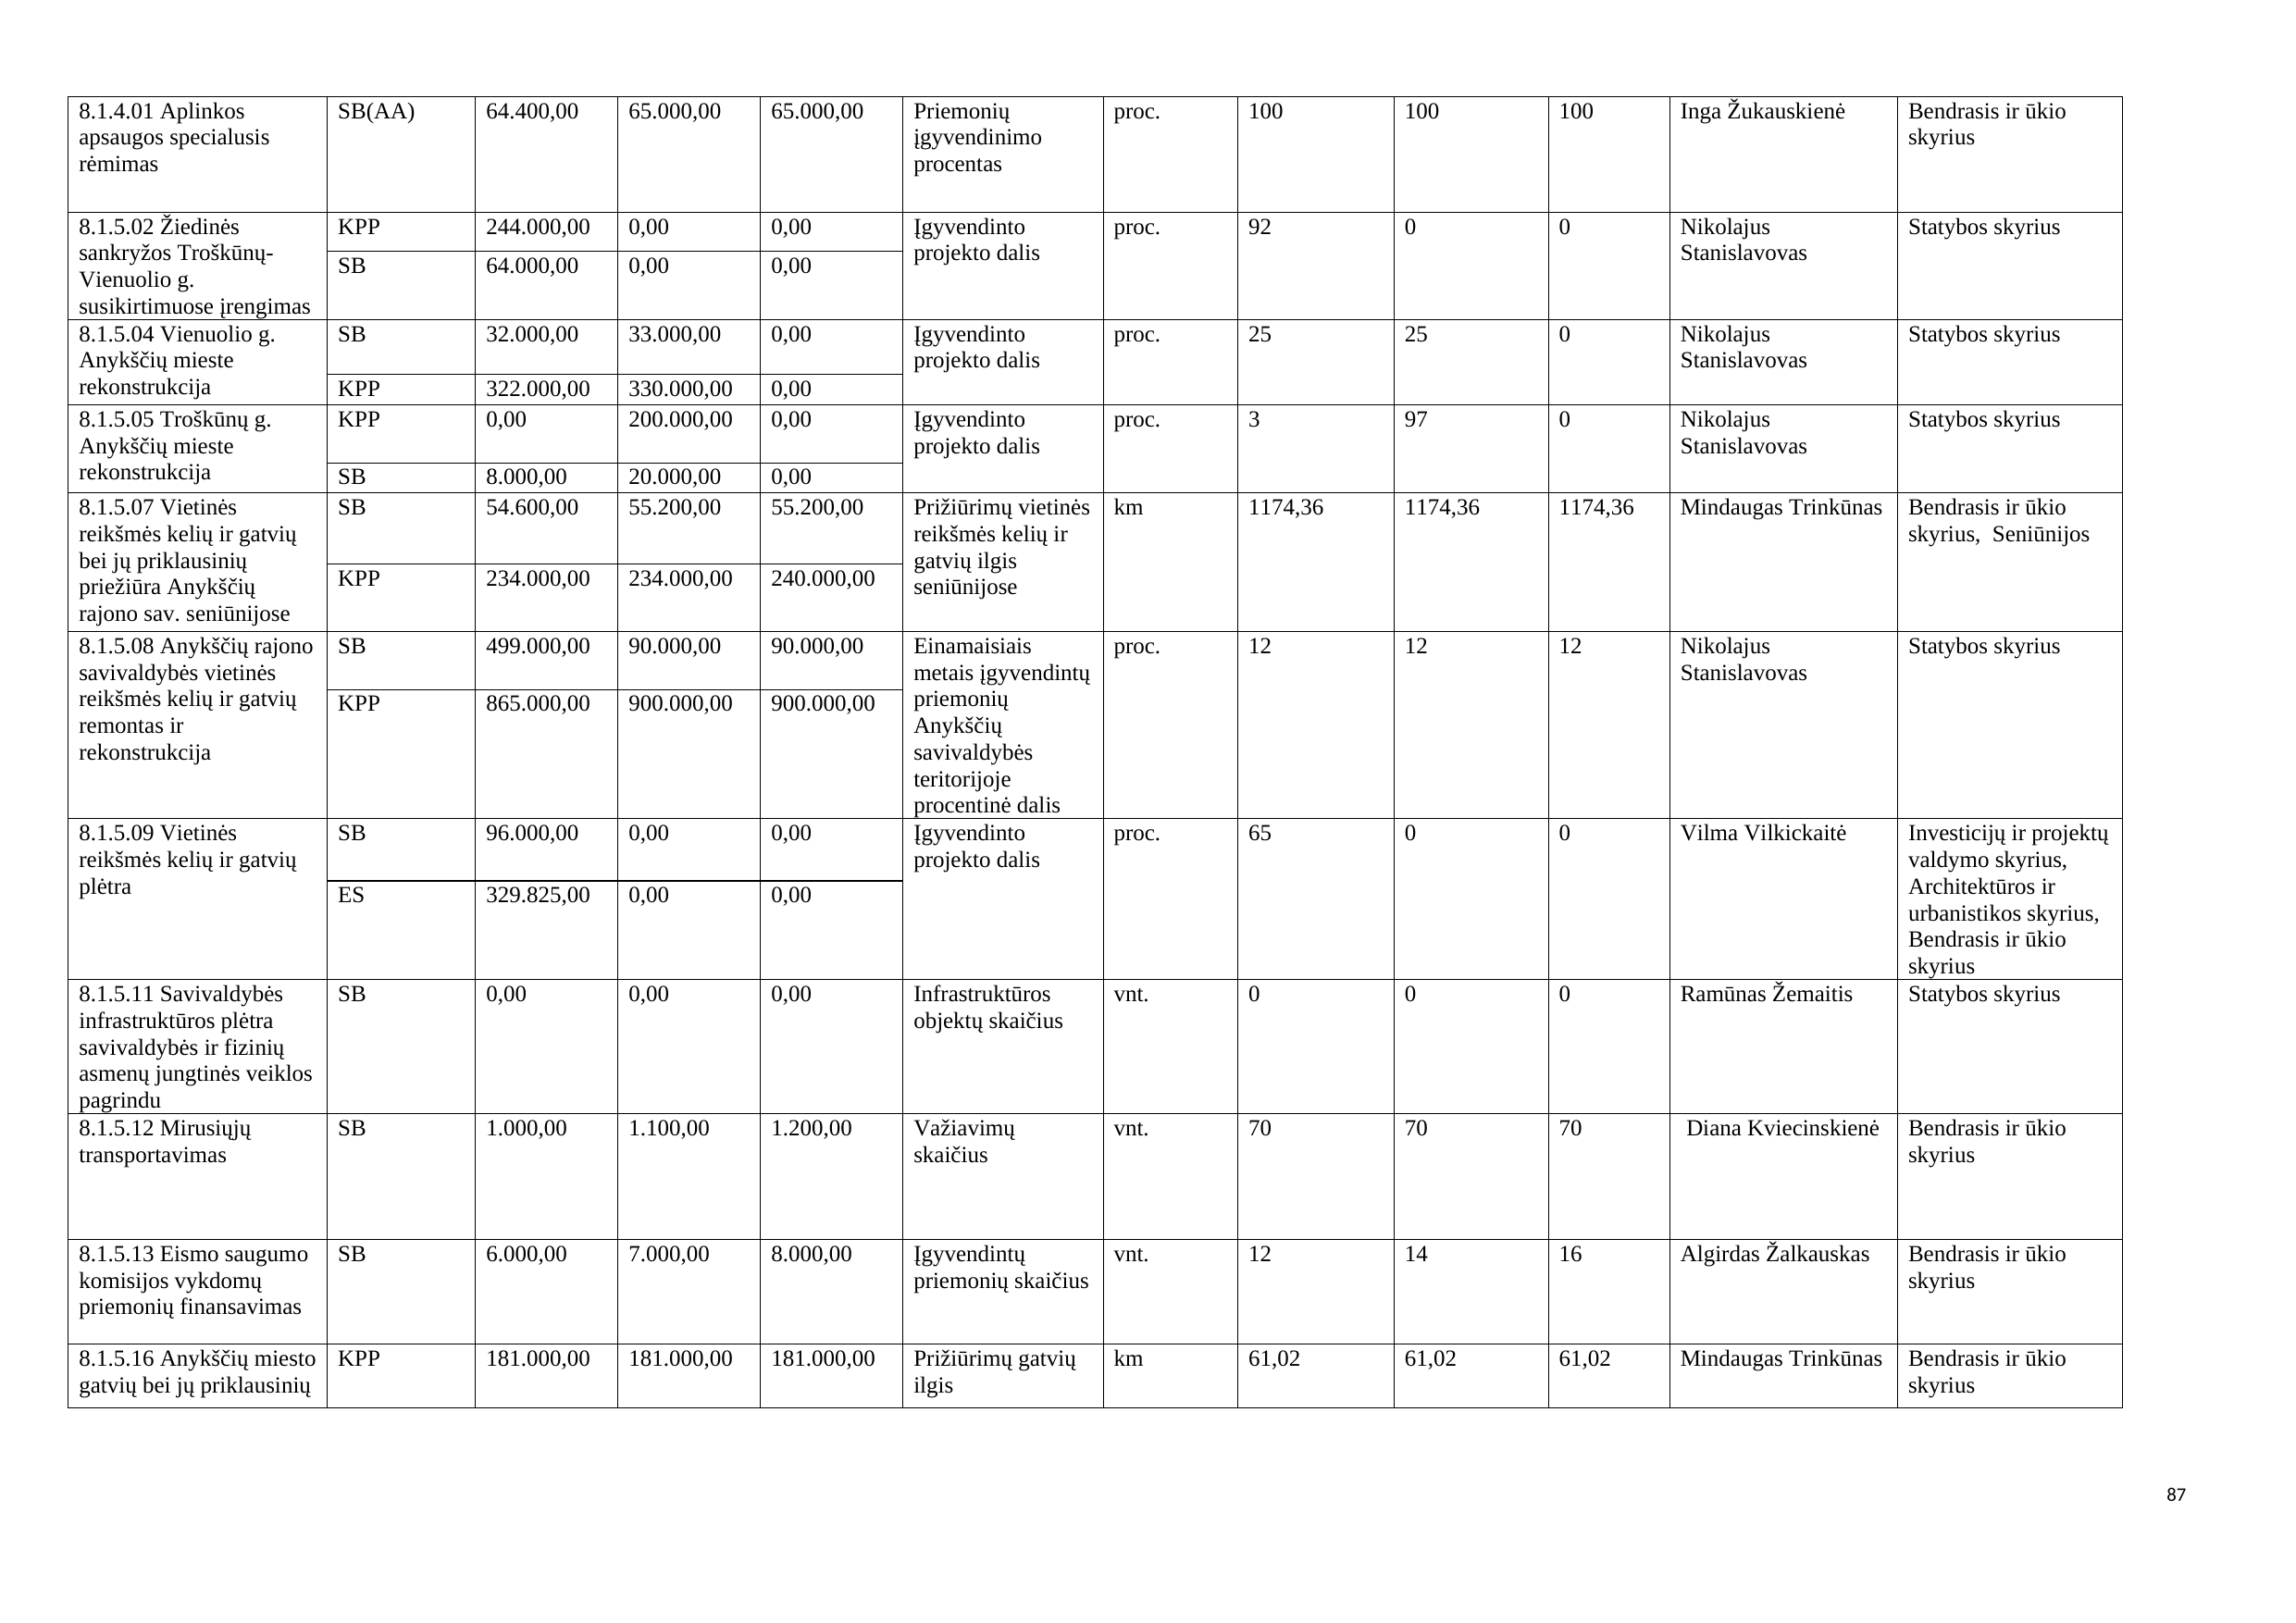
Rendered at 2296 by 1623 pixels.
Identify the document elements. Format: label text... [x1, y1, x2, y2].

table_cell 0,00 [761, 252, 902, 319]
table_cell proc. [1104, 97, 1237, 212]
table_cell 12 [1549, 632, 1669, 818]
table_cell 0,00 [476, 980, 617, 1113]
table_cell 1.200,00 [761, 1114, 902, 1239]
table_cell 329.825,00 [476, 882, 617, 979]
table_cell Įgyvendinto projekto dalis [903, 819, 1103, 979]
table_cell vnt. [1104, 1240, 1237, 1344]
table_cell Bendrasis ir ūkio skyrius [1898, 1240, 2122, 1344]
table_cell 865.000,00 [476, 690, 617, 818]
table_cell KPP [328, 690, 475, 818]
table_cell Bendrasis ir ūkio skyrius [1898, 1114, 2122, 1239]
table_cell 65.000,00 [761, 97, 902, 212]
table_cell SB [328, 493, 475, 564]
table_cell 0,00 [761, 980, 902, 1113]
table_cell 64.000,00 [476, 252, 617, 319]
table_cell 54.600,00 [476, 493, 617, 564]
table_cell Investicijų ir projektų valdymo skyrius, Architektūros ir urbanistikos skyrius, Bendrasis ir ūkio skyrius [1898, 819, 2122, 979]
table_cell 0 [1549, 980, 1669, 1113]
table_cell Bendrasis ir ūkio skyrius [1898, 1344, 2122, 1407]
table_cell 16 [1549, 1240, 1669, 1344]
table_cell 7.000,00 [618, 1240, 760, 1344]
table_cell 0 [1238, 980, 1394, 1113]
table_cell proc. [1104, 632, 1237, 818]
table_cell Bendrasis ir ūkio skyrius [1898, 97, 2122, 212]
table_cell KPP [328, 564, 475, 631]
table_cell vnt. [1104, 1114, 1237, 1239]
table_cell 25 [1395, 320, 1548, 404]
table_cell 97 [1395, 405, 1548, 492]
table_cell Mindaugas Trinkūnas [1670, 1344, 1897, 1407]
table_cell 8.1.5.05 Troškūnų g. Anykščių mieste rekonstrukcija [68, 405, 327, 492]
table_cell 12 [1395, 632, 1548, 818]
table_cell 0,00 [476, 405, 617, 462]
table_cell 0 [1549, 405, 1669, 492]
table_cell 0 [1549, 213, 1669, 319]
table_cell SB [328, 819, 475, 880]
table_cell 6.000,00 [476, 1240, 617, 1344]
table_cell 55.200,00 [761, 493, 902, 564]
table_cell 70 [1238, 1114, 1394, 1239]
table_cell KPP [328, 405, 475, 462]
table_cell 8.1.5.04 Vienuolio g. Anykščių mieste rekonstrukcija [68, 320, 327, 404]
table_cell Einamaisiais metais įgyvendintų priemonių Anykščių savivaldybės teritorijoje procentinė dalis [903, 632, 1103, 818]
table_cell 1174,36 [1549, 493, 1669, 631]
table_cell proc. [1104, 320, 1237, 404]
table_cell 92 [1238, 213, 1394, 319]
table_cell 200.000,00 [618, 405, 760, 462]
table_cell 20.000,00 [618, 464, 760, 492]
table_cell ES [328, 882, 475, 979]
table_cell 181.000,00 [761, 1344, 902, 1407]
table_cell 70 [1395, 1114, 1548, 1239]
table_cell 0 [1395, 819, 1548, 979]
table_cell 3 [1238, 405, 1394, 492]
table_cell 32.000,00 [476, 320, 617, 374]
table_cell 244.000,00 [476, 213, 617, 251]
table_cell 61,02 [1549, 1344, 1669, 1407]
table_cell Statybos skyrius [1898, 320, 2122, 404]
table_cell Įgyvendintų priemonių skaičius [903, 1240, 1103, 1344]
table_cell SB [328, 464, 475, 492]
table_cell KPP [328, 213, 475, 251]
table_cell 234.000,00 [476, 564, 617, 631]
table_cell 8.1.5.09 Vietinės reikšmės kelių ir gatvių plėtra [68, 819, 327, 979]
table_cell 1.000,00 [476, 1114, 617, 1239]
table_cell Priemonių įgyvendinimo procentas [903, 97, 1103, 212]
table_cell 0,00 [761, 213, 902, 251]
table_cell Statybos skyrius [1898, 632, 2122, 818]
table_cell 8.1.5.11 Savivaldybės infrastruktūros plėtra savivaldybės ir fizinių asmenų jungtinės veiklos pagrindu [68, 980, 327, 1113]
table_cell Nikolajus Stanislavovas [1670, 632, 1897, 818]
table_cell Diana Kviecinskienė [1670, 1114, 1897, 1239]
table_cell 1174,36 [1395, 493, 1548, 631]
table_cell 8.000,00 [476, 464, 617, 492]
table_cell SB [328, 632, 475, 688]
table_cell proc. [1104, 819, 1237, 979]
table_cell 181.000,00 [618, 1344, 760, 1407]
table_cell 234.000,00 [618, 564, 760, 631]
table_cell km [1104, 493, 1237, 631]
table_cell 61,02 [1395, 1344, 1548, 1407]
table_cell Įgyvendinto projekto dalis [903, 405, 1103, 492]
table_cell 0,00 [761, 882, 902, 979]
table_cell 0 [1395, 980, 1548, 1113]
table_cell 64.400,00 [476, 97, 617, 212]
table_cell 0,00 [618, 213, 760, 251]
table_cell 12 [1238, 632, 1394, 818]
table_cell 8.1.5.13 Eismo saugumo komisijos vykdomų priemonių finansavimas [68, 1240, 327, 1344]
table_cell proc. [1104, 405, 1237, 492]
table_cell 0,00 [761, 320, 902, 374]
table_cell Infrastruktūros objektų skaičius [903, 980, 1103, 1113]
table_cell Statybos skyrius [1898, 405, 2122, 492]
table_cell 90.000,00 [761, 632, 902, 688]
table_cell SB [328, 1240, 475, 1344]
table_cell 1174,36 [1238, 493, 1394, 631]
table_cell 70 [1549, 1114, 1669, 1239]
table_cell Mindaugas Trinkūnas [1670, 493, 1897, 631]
table_cell Algirdas Žalkauskas [1670, 1240, 1897, 1344]
table_cell KPP [328, 375, 475, 404]
table_cell km [1104, 1344, 1237, 1407]
table_cell 25 [1238, 320, 1394, 404]
table_cell 0,00 [761, 375, 902, 404]
table_cell proc. [1104, 213, 1237, 319]
table_cell 499.000,00 [476, 632, 617, 688]
table_cell 8.1.4.01 Aplinkos apsaugos specialusis rėmimas [68, 97, 327, 212]
table_cell 900.000,00 [761, 690, 902, 818]
table_cell 240.000,00 [761, 564, 902, 631]
table_cell SB [328, 320, 475, 374]
table_cell Prižiūrimų gatvių ilgis [903, 1344, 1103, 1407]
table_cell 322.000,00 [476, 375, 617, 404]
table_cell Statybos skyrius [1898, 213, 2122, 319]
table_cell 12 [1238, 1240, 1394, 1344]
table_cell SB [328, 252, 475, 319]
table_cell 0,00 [618, 980, 760, 1113]
table_cell 100 [1549, 97, 1669, 212]
table_cell Nikolajus Stanislavovas [1670, 320, 1897, 404]
table_cell 8.000,00 [761, 1240, 902, 1344]
table_cell 0 [1549, 320, 1669, 404]
table_cell 8.1.5.02 Žiedinės sankryžos Troškūnų-Vienuolio g. susikirtimuose įrengimas [68, 213, 327, 319]
table_cell Įgyvendinto projekto dalis [903, 213, 1103, 319]
table_cell 0 [1395, 213, 1548, 319]
table_cell Važiavimų skaičius [903, 1114, 1103, 1239]
table_cell 0,00 [761, 464, 902, 492]
table_cell SB [328, 1114, 475, 1239]
table_cell 1.100,00 [618, 1114, 760, 1239]
table_cell Nikolajus Stanislavovas [1670, 213, 1897, 319]
table_cell Inga Žukauskienė [1670, 97, 1897, 212]
table_cell 0,00 [761, 405, 902, 462]
table_cell 100 [1238, 97, 1394, 212]
table_cell Statybos skyrius [1898, 980, 2122, 1113]
table_cell 8.1.5.08 Anykščių rajono savivaldybės vietinės reikšmės kelių ir gatvių remontas ir rekonstrukcija [68, 632, 327, 818]
table_cell Ramūnas Žemaitis [1670, 980, 1897, 1113]
table_cell Įgyvendinto projekto dalis [903, 320, 1103, 404]
table_cell 330.000,00 [618, 375, 760, 404]
table_cell 0,00 [618, 882, 760, 979]
table_cell 96.000,00 [476, 819, 617, 880]
table_cell 90.000,00 [618, 632, 760, 688]
table_cell 0,00 [618, 819, 760, 880]
table_cell 8.1.5.07 Vietinės reikšmės kelių ir gatvių bei jų priklausinių priežiūra Anykščių rajono sav. seniūnijose [68, 493, 327, 631]
table_cell 14 [1395, 1240, 1548, 1344]
table_cell 65.000,00 [618, 97, 760, 212]
table_cell 0 [1549, 819, 1669, 979]
table_cell 100 [1395, 97, 1548, 212]
table_cell 181.000,00 [476, 1344, 617, 1407]
table_cell KPP [328, 1344, 475, 1407]
table_cell vnt. [1104, 980, 1237, 1113]
table_cell Vilma Vilkickaitė [1670, 819, 1897, 979]
table_cell 8.1.5.12 Mirusiųjų transportavimas [68, 1114, 327, 1239]
table_cell 8.1.5.16 Anykščių miesto gatvių bei jų priklausinių [68, 1344, 327, 1407]
table_cell 55.200,00 [618, 493, 760, 564]
table_cell Prižiūrimų vietinės reikšmės kelių ir gatvių ilgis seniūnijose [903, 493, 1103, 631]
table_cell Bendrasis ir ūkio skyrius, Seniūnijos [1898, 493, 2122, 631]
table_cell 33.000,00 [618, 320, 760, 374]
table_cell 900.000,00 [618, 690, 760, 818]
table_cell Nikolajus Stanislavovas [1670, 405, 1897, 492]
table_cell 0,00 [761, 819, 902, 880]
table_cell 65 [1238, 819, 1394, 979]
table_cell SB(AA) [328, 97, 475, 212]
table_cell SB [328, 980, 475, 1113]
table_cell 61,02 [1238, 1344, 1394, 1407]
table_cell 0,00 [618, 252, 760, 319]
